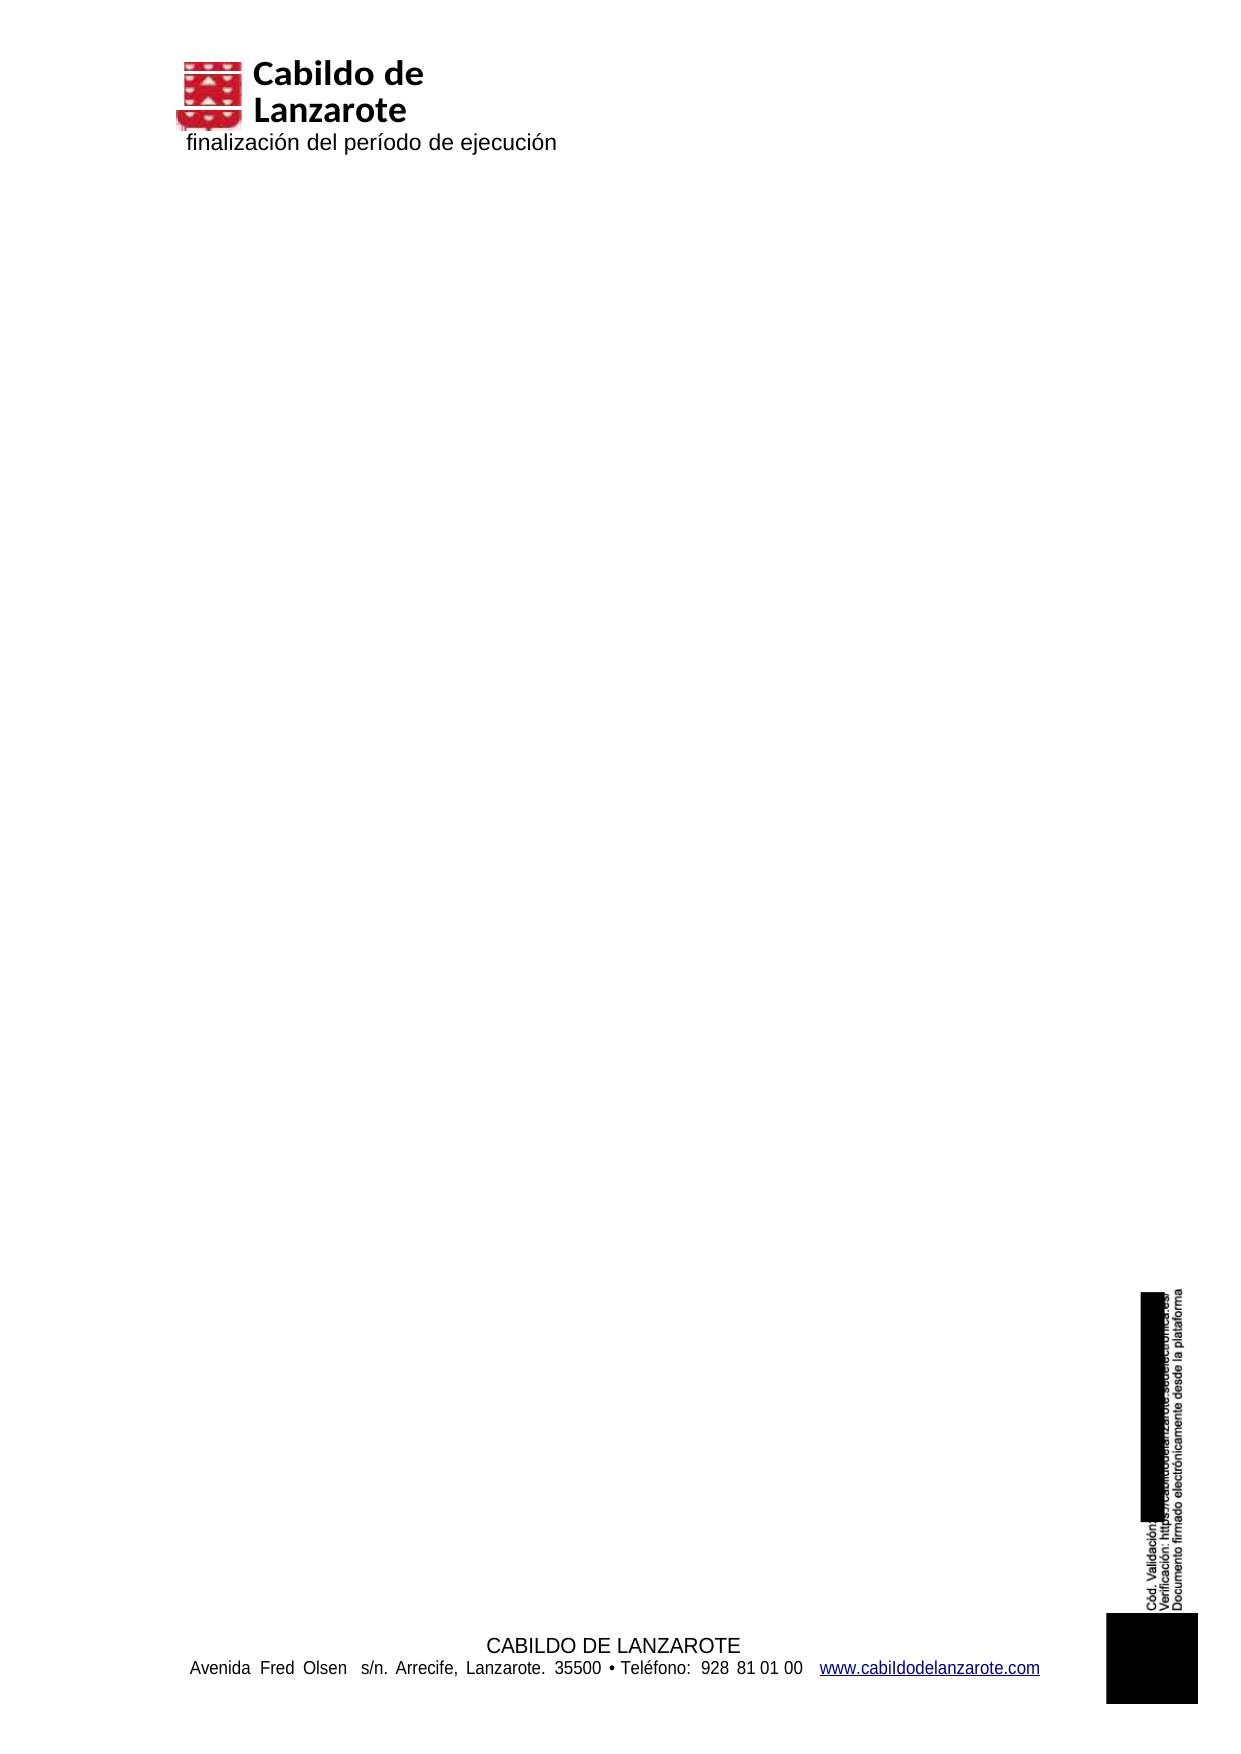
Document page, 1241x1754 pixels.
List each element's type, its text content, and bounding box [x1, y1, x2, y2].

text finalización del período de ejecución [154, 129, 1093, 156]
picture [1106, 1613, 1198, 1704]
picture [176, 110, 242, 129]
picture [184, 74, 242, 106]
picture [1140, 1289, 1185, 1611]
picture [184, 62, 242, 71]
